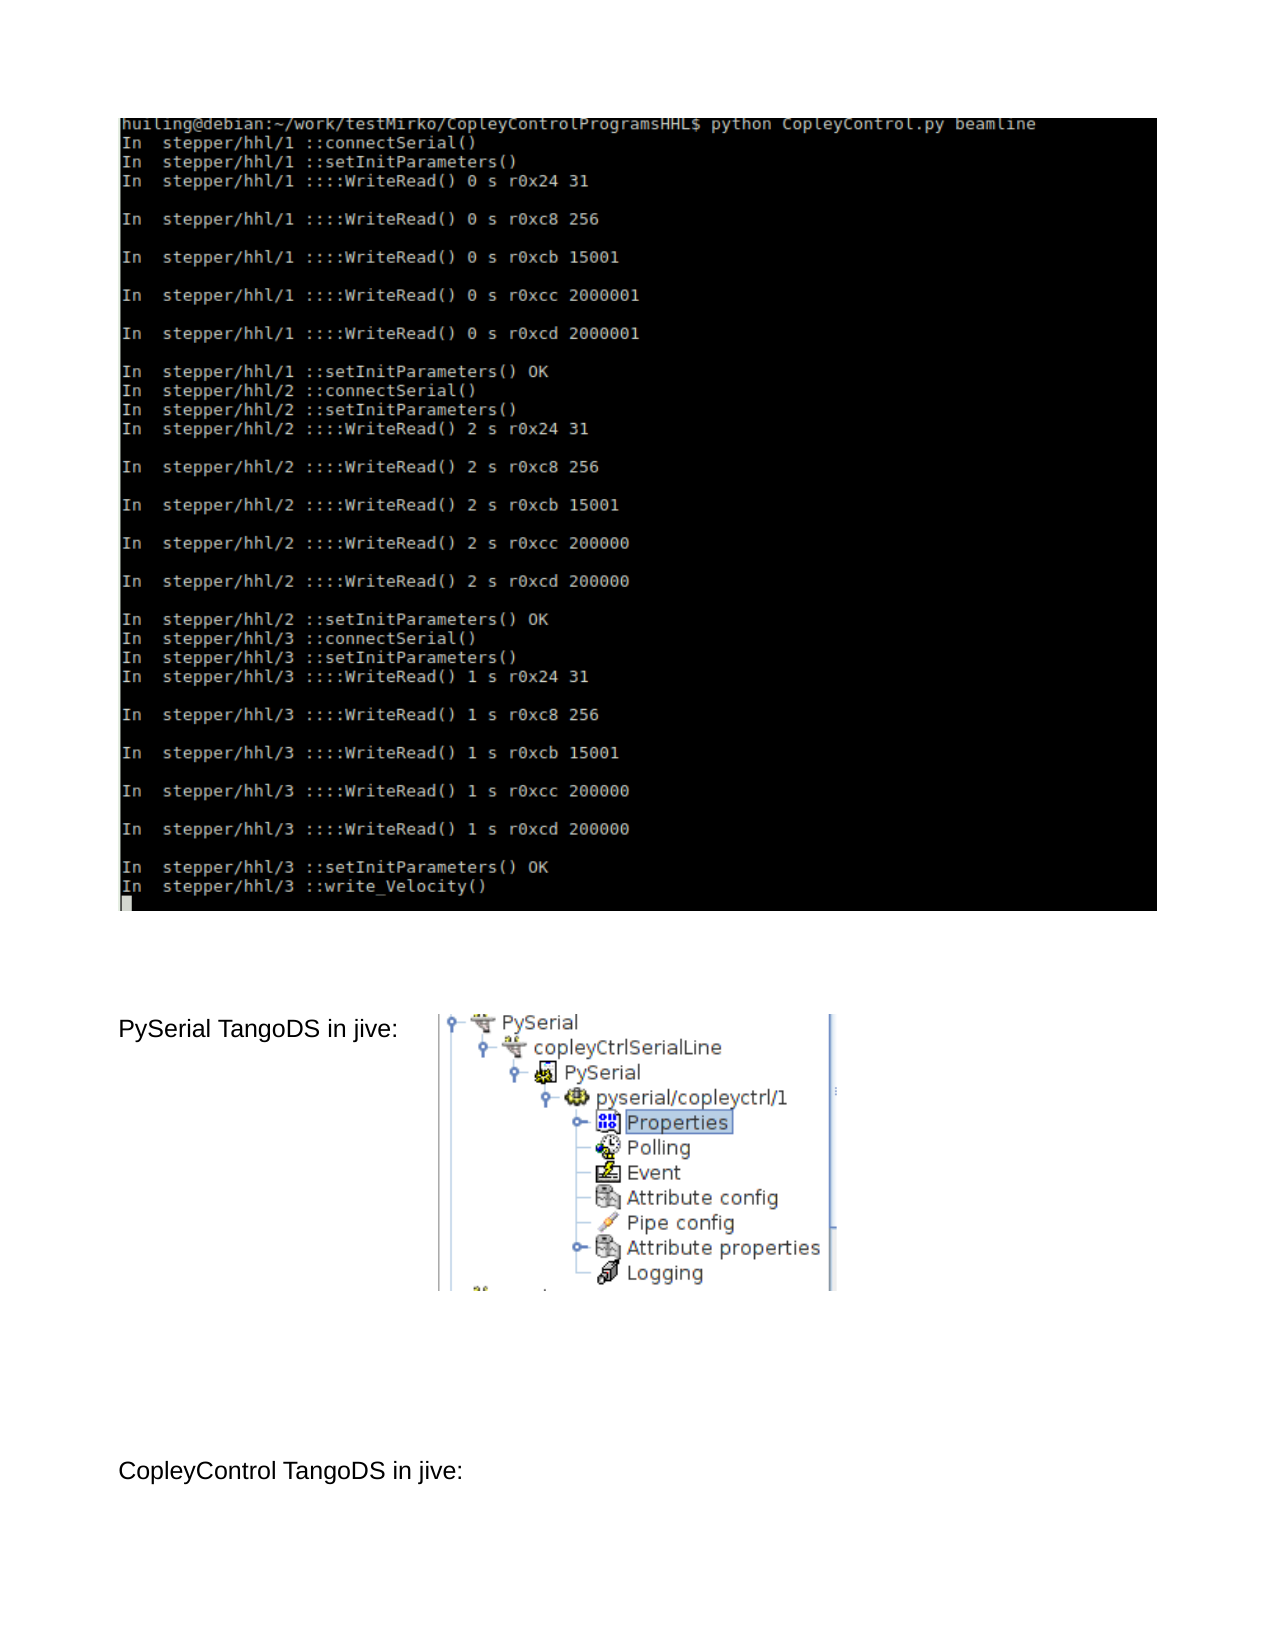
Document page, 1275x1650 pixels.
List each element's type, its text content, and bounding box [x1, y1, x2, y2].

text [837, 1014, 1157, 1043]
picture [118, 118, 1157, 911]
text CopleyControl TangoDS in jive: [118, 1456, 1157, 1485]
text PySerial TangoDS in jive: [118, 1014, 438, 1043]
picture [438, 1014, 837, 1291]
